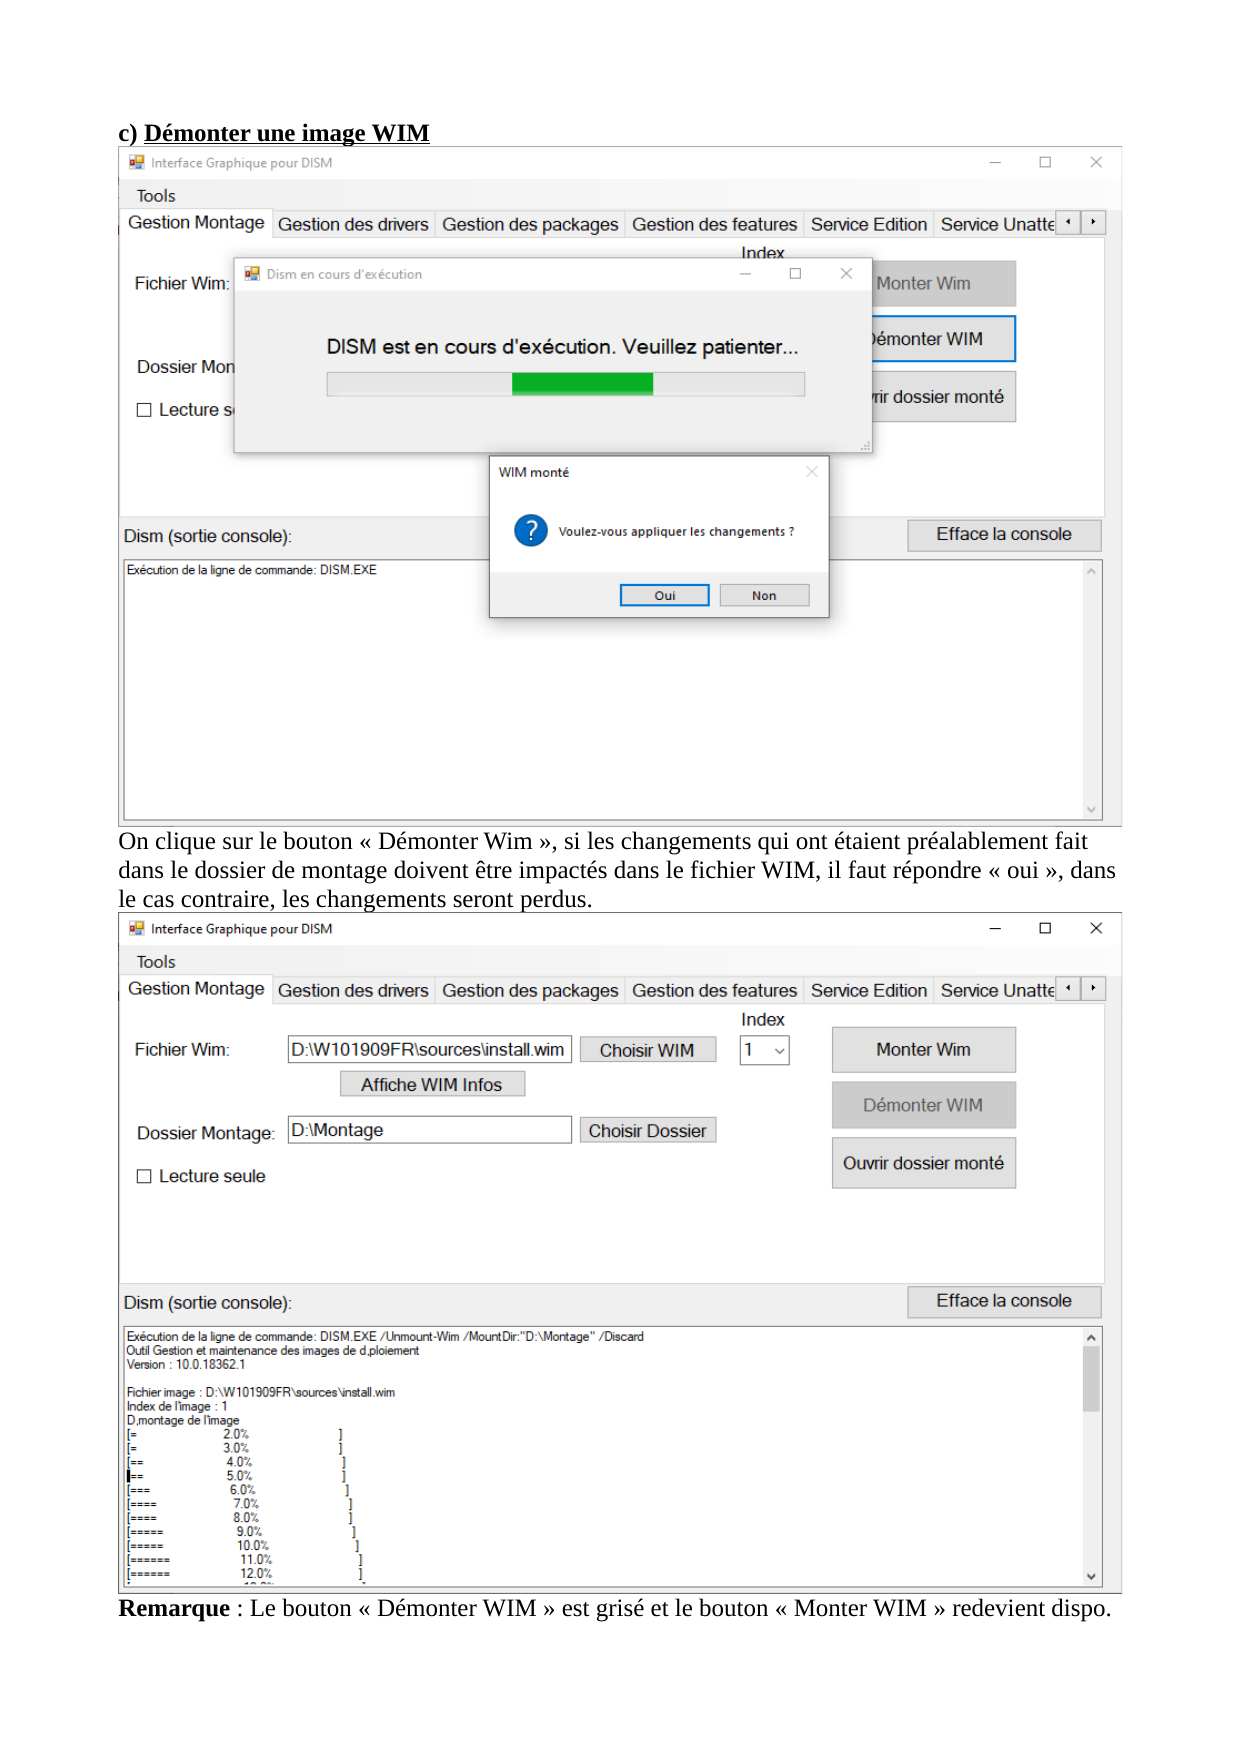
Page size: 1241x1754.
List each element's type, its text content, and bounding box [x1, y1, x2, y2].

text Remarque : Le bouton « Démonter WIM » est grisé et le bouton « Monter WIM » redevient dispo. [118, 1594, 1122, 1622]
text c) Démonter une image WIM [118, 118, 1122, 146]
picture [118, 146, 1123, 827]
picture [118, 912, 1123, 1594]
text On clique sur le bouton « Démonter Wim », si les changements qui ont étaient préalablement fait dans le dossier de montage doivent être impactés dans le fichier WIM, il faut répondre « oui », dans le cas contraire, les changements seront perdus. [118, 827, 1122, 912]
